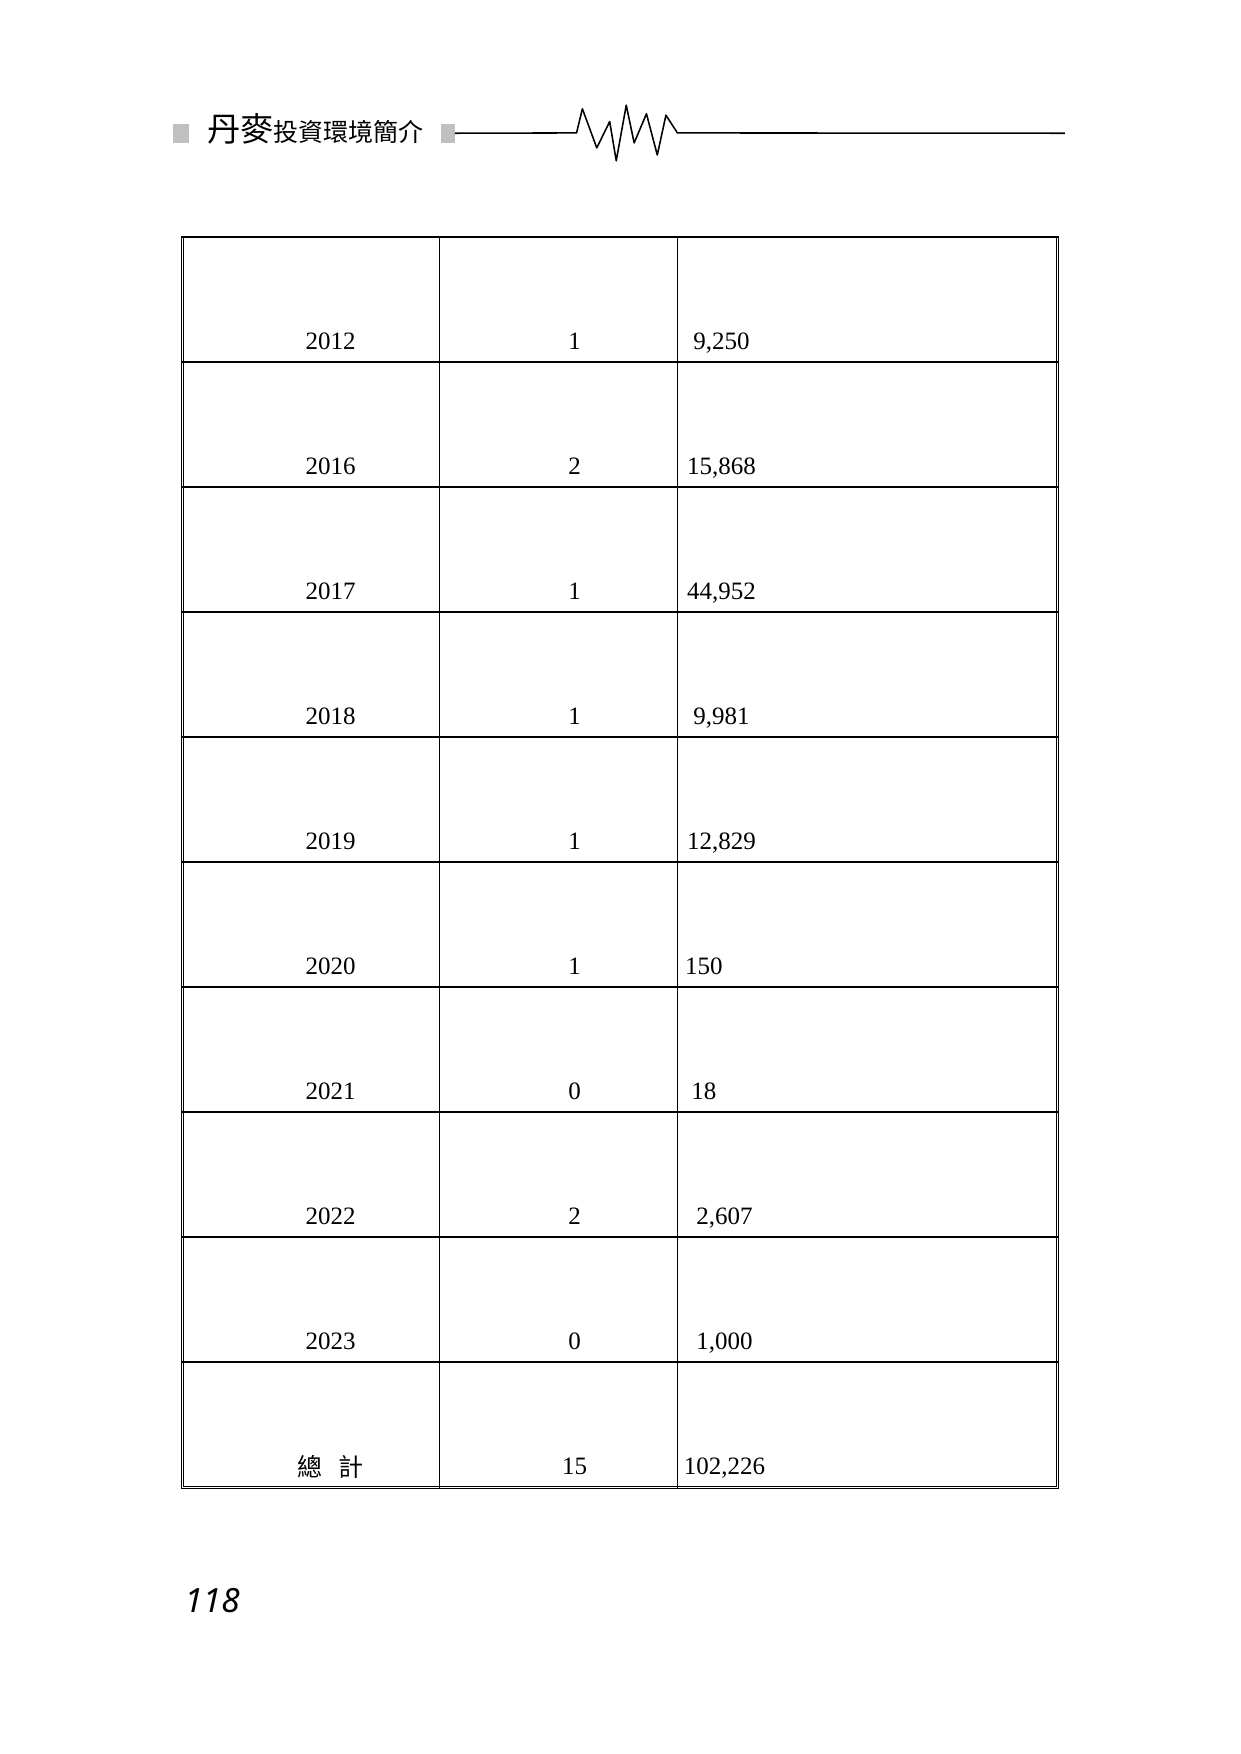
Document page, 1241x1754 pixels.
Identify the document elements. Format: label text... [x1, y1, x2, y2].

table_cell 9,250 [678, 238, 1056, 361]
table_cell 18 [678, 988, 1056, 1111]
table_cell 2 [440, 1113, 677, 1236]
table_cell 2,607 [678, 1113, 1056, 1236]
table_cell 1 [440, 238, 677, 361]
table_cell 15,868 [678, 363, 1056, 486]
table_cell 2020 [184, 863, 439, 986]
table_cell 2021 [184, 988, 439, 1111]
table_cell 2017 [184, 488, 439, 611]
table_cell 102,226 [678, 1363, 1056, 1486]
table_cell 1 [440, 738, 677, 861]
table_cell 44,952 [678, 488, 1056, 611]
table_cell 2022 [184, 1113, 439, 1236]
table_cell 0 [440, 988, 677, 1111]
table_cell 2019 [184, 738, 439, 861]
table_cell 1 [440, 863, 677, 986]
table_cell 1 [440, 613, 677, 736]
table_cell 9,981 [678, 613, 1056, 736]
table_cell 2016 [184, 363, 439, 486]
table_cell 12,829 [678, 738, 1056, 861]
table_cell 150 [678, 863, 1056, 986]
table_cell 1,000 [678, 1238, 1056, 1361]
table_cell 2023 [184, 1238, 439, 1361]
table_cell 1 [440, 488, 677, 611]
table_cell 2012 [184, 238, 439, 361]
table_cell 15 [440, 1363, 677, 1486]
table_cell 2 [440, 363, 677, 486]
table_cell 0 [440, 1238, 677, 1361]
table_cell 總計 [184, 1363, 439, 1486]
table_cell 2018 [184, 613, 439, 736]
